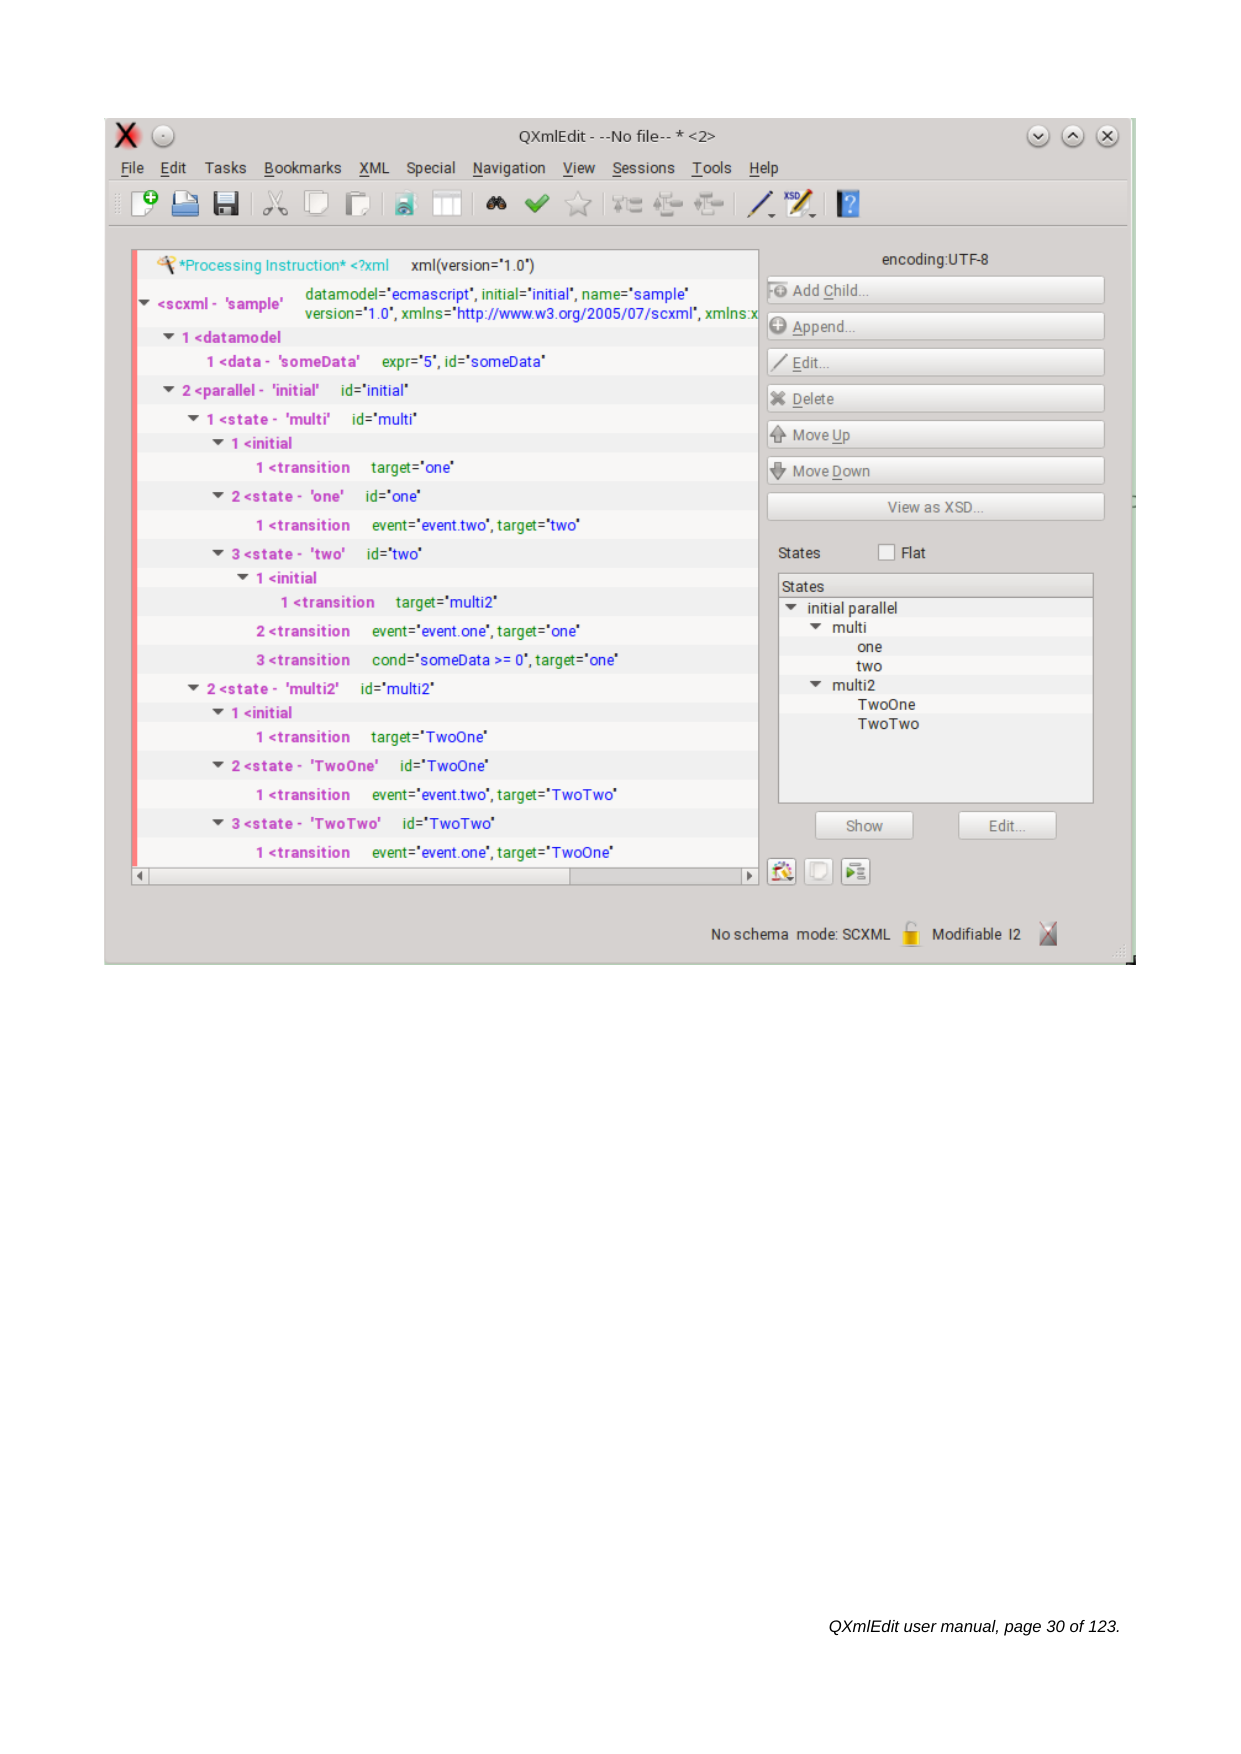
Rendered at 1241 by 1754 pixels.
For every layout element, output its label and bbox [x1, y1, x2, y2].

picture [104, 118, 1136, 965]
